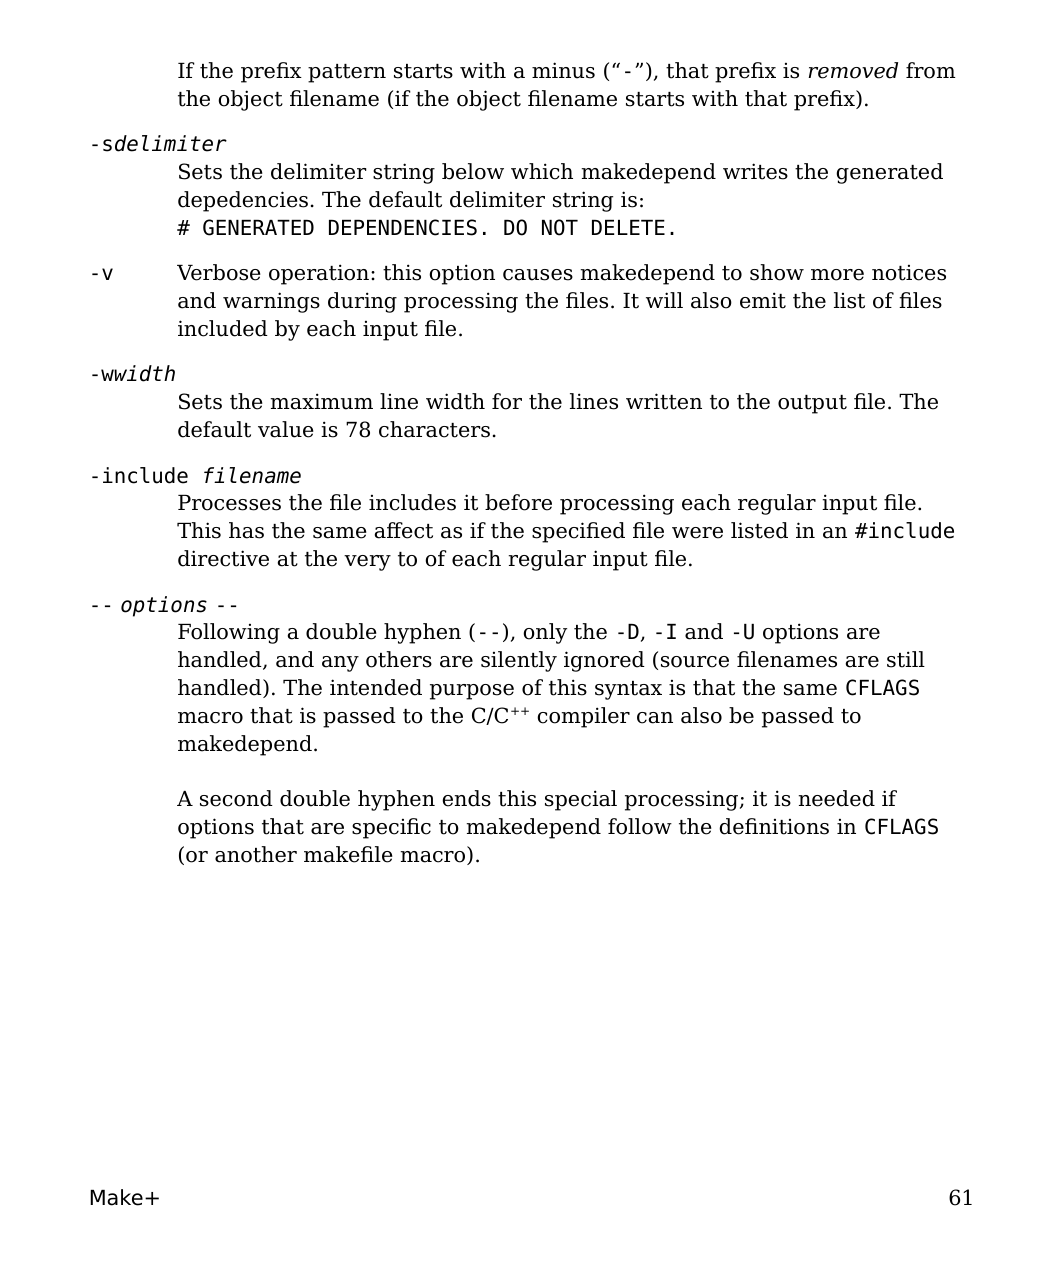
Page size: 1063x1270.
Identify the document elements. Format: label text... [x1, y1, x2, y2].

text -v Verbose operation: this option causes makedepend to show more notices and warnings during processing the files. It will also emit the list of files included by each input file. [88, 261, 974, 341]
text -sdelimiter Sets the delimiter string below which makedepend writes the generated depedencies. The default delimiter string is: # GENERATED DEPENDENCIES. DO NOT DELETE. [88, 132, 974, 240]
text -include filename Processes the file includes it before processing each regular input file. This has the same affect as if the specified file were listed in an #include directive at the very to of each regular input file. [88, 464, 974, 571]
text -wwidth Sets the maximum line width for the lines written to the output file. The default value is 78 characters. [88, 362, 974, 442]
text ‑‑ options ‑‑ Following a double hyphen (‑‑), only the ‑D, ‑I and ‑U options are handled, and any others are silently ignored (source filenames are still handled). The intended purpose of this syntax is that the same CFLAGS macro that is passed to the C/C++ compiler can also be passed to makedepend. A second double hyphen ends this special processing; it is needed if options that are specific to makedepend follow the definitions in CFLAGS (or another makefile macro). [88, 593, 974, 867]
text If the prefix pattern starts with a minus (“-”), that prefix is removed from the object filename (if the object filename starts with that prefix). [88, 59, 974, 111]
